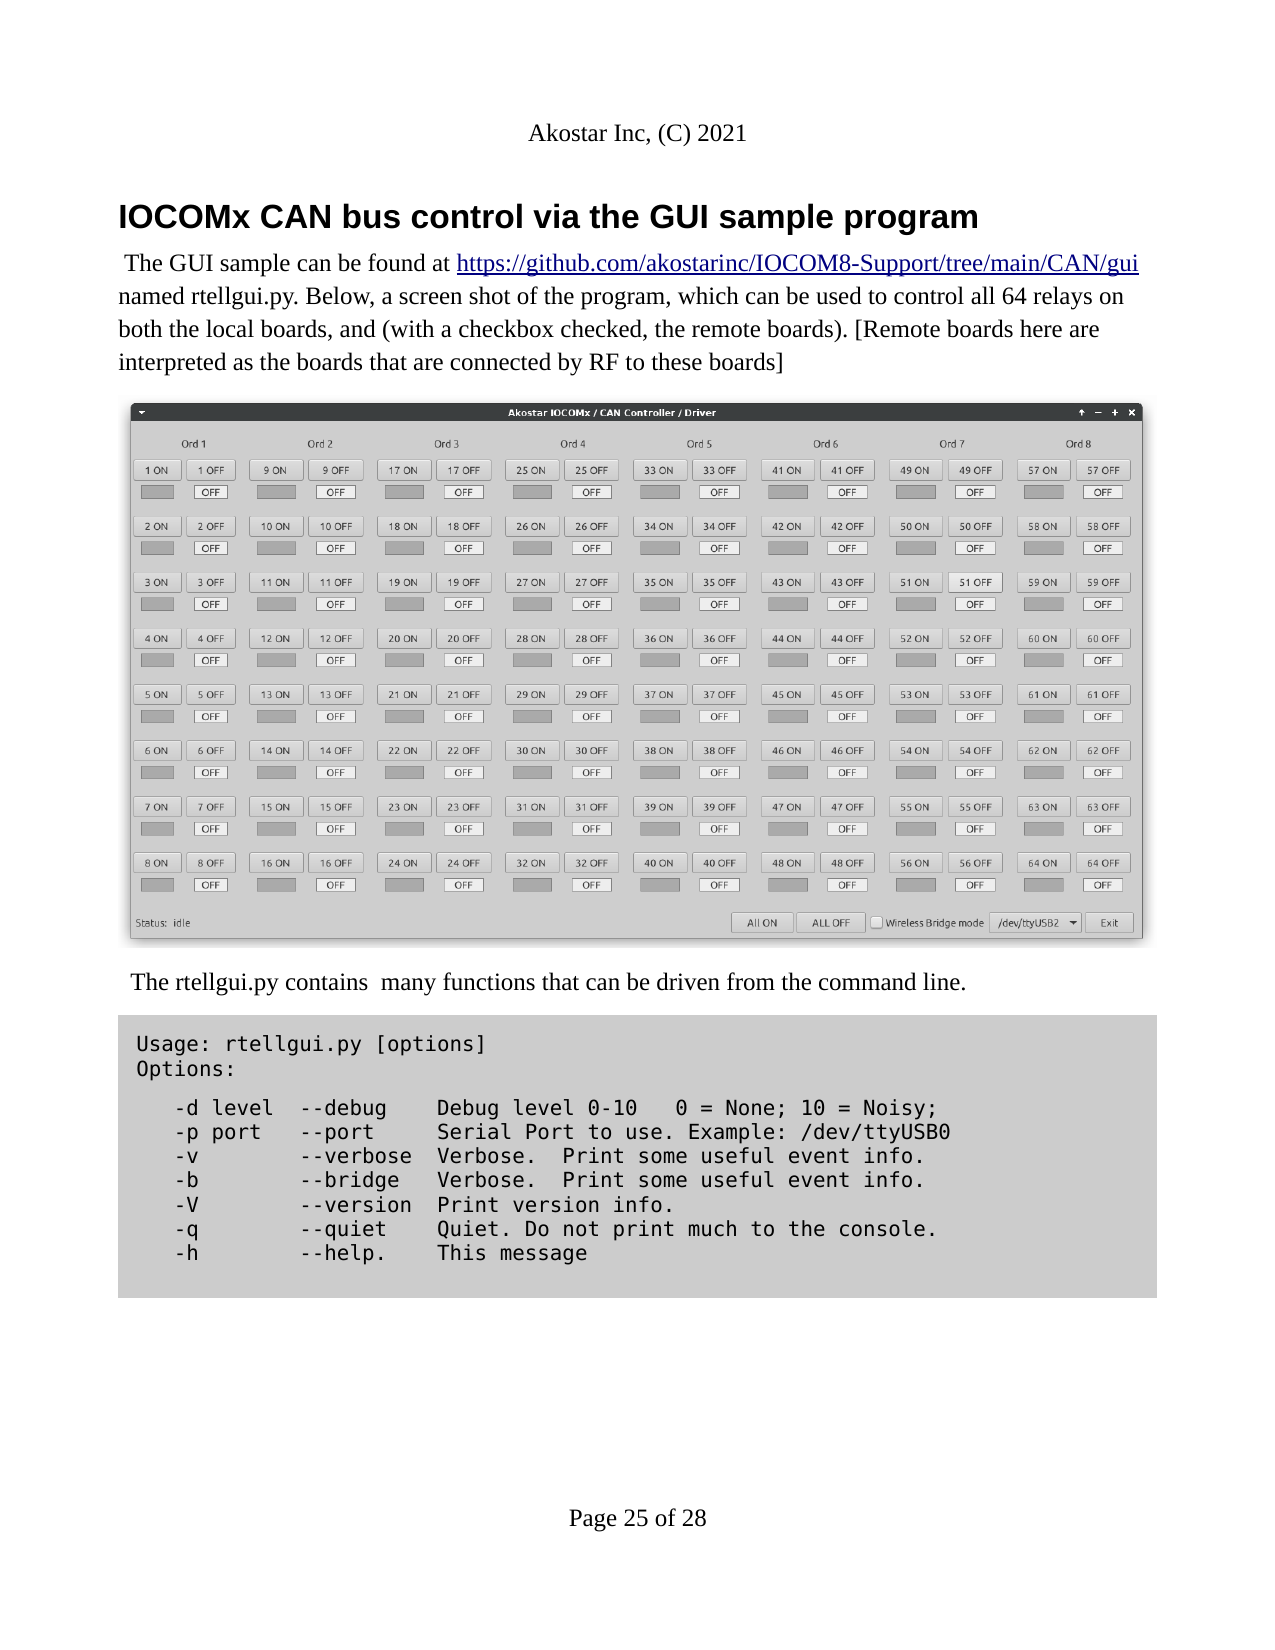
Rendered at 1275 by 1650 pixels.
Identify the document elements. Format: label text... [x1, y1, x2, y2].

table_header Usage: rtellgui.py [options] Options: -d level --debug Debug level 0-10 0 = None; 10 = Noisy; -p port --port Serial Port to use. Example: /dev/ttyUSB0 -v --verbose Verbose. Print some useful event info. -b --bridge Verbose. Print some useful event info. -V --version Print version info. -q --quiet Quiet. Do not print much to the console. -h --help. This message [118, 1015, 1157, 1298]
text The GUI sample can be found at https://github.com/akostarinc/IOCOM8-Support/tree/main/CAN/gui named rtellgui.py. Below, a screen shot of the program, which can be used to control all 64 relays on both the local boards, and (with a checkbox checked, the remote boards). [Remote boards here are interpreted as the boards that are connected by RF to these boards] [118, 248, 1157, 376]
subtitle IOCOMx CAN bus control via the GUI sample program [118, 197, 1157, 236]
picture [118, 395, 1157, 948]
text The rtellgui.py contains many functions that can be driven from the command line. [118, 967, 1157, 996]
